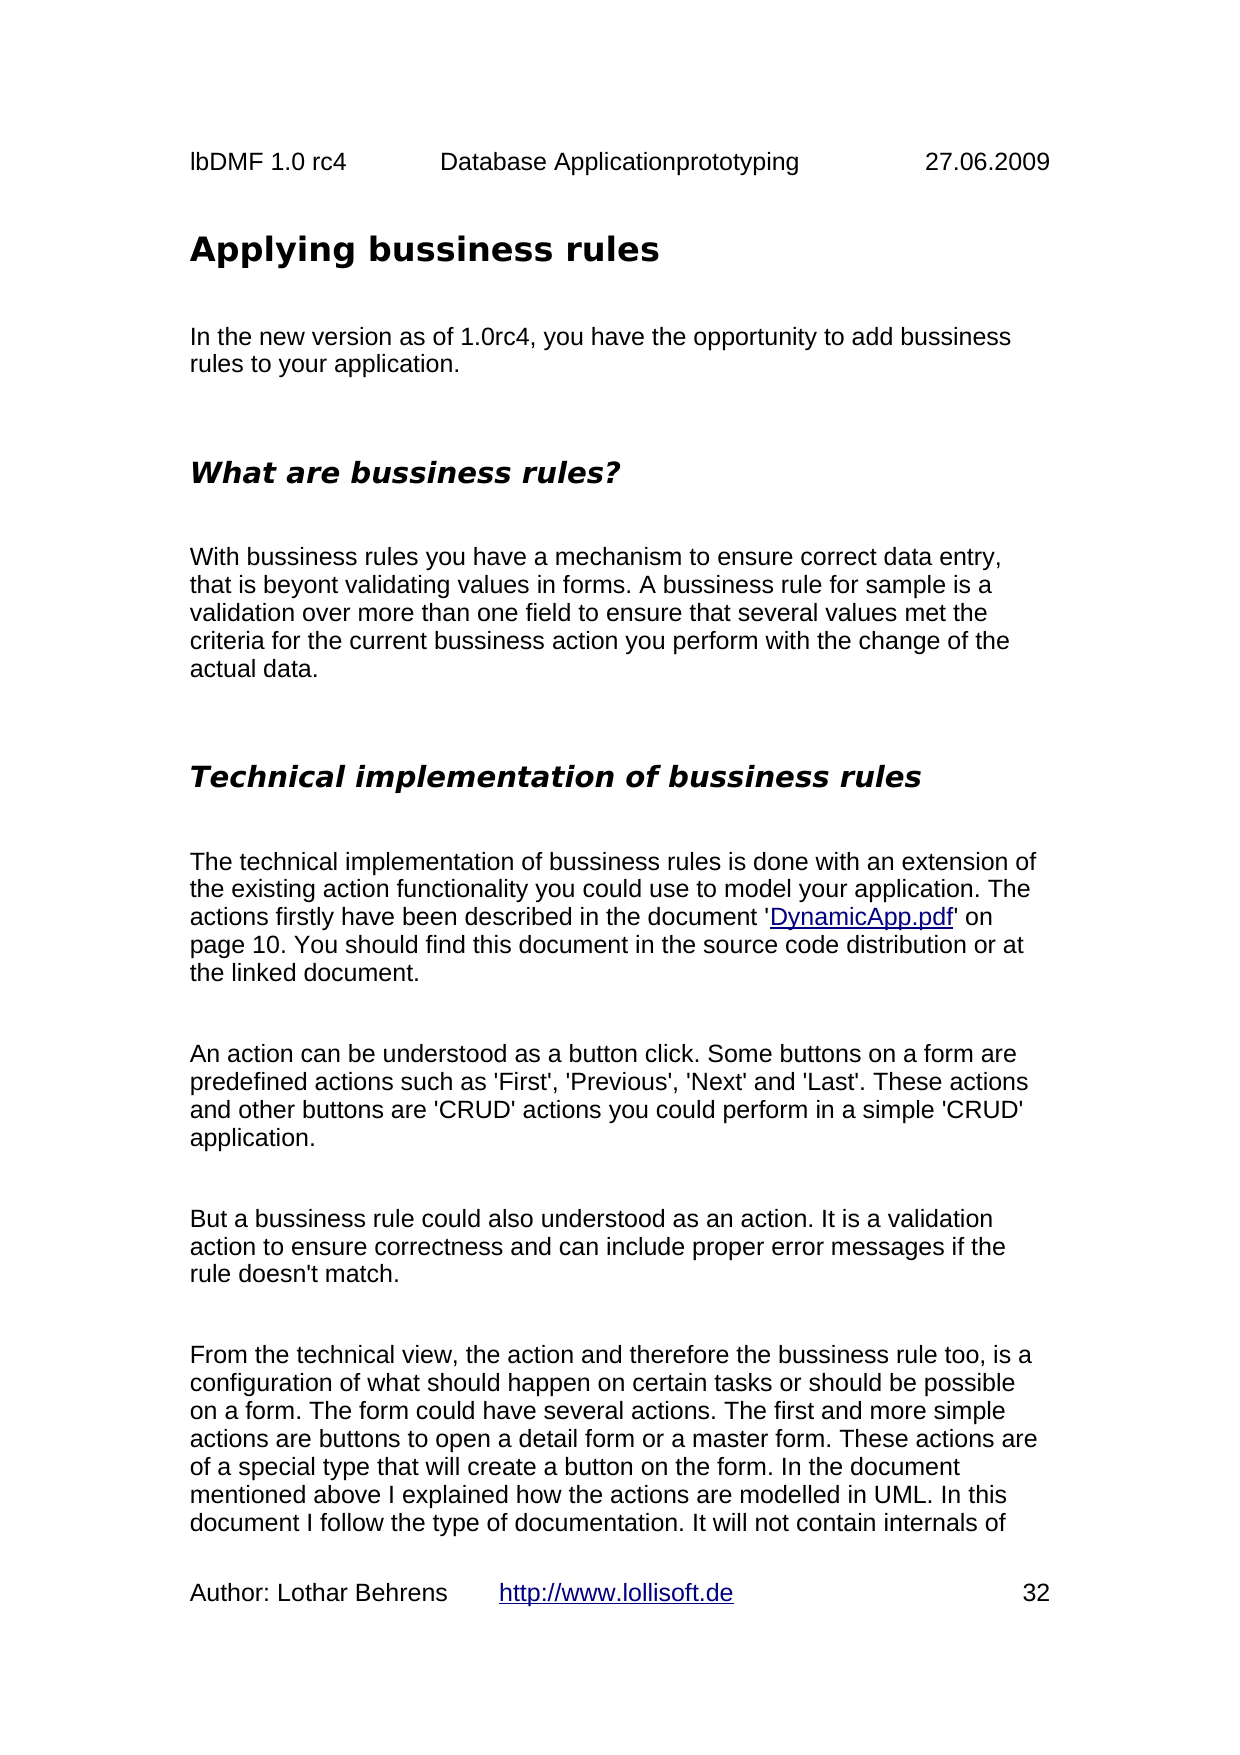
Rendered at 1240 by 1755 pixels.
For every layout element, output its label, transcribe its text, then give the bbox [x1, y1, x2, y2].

text But a bussiness rule could also understood as an action. It is a validation action to ensure correctness and can include proper error messages if the rule doesn't match. [189, 1204, 1050, 1288]
text With bussiness rules you have a mechanism to ensure correct data entry, that is beyont validating values in forms. A bussiness rule for sample is a validation over more than one field to ensure that several values met the criteria for the current bussiness action you perform with the change of the actual data. [189, 543, 1050, 682]
text An action can be understood as a button click. Some buttons on a form are predefined actions such as 'First', 'Previous', 'Next' and 'Last'. These actions and other buttons are 'CRUD' actions you could perform in a simple 'CRUD' application. [189, 1040, 1050, 1151]
subtitle Applying bussiness rules [189, 230, 1050, 269]
text In the new version as of 1.0rc4, you have the opportunity to add bussiness rules to your application. [189, 322, 1050, 378]
text The technical implementation of bussiness rules is done with an extension of the existing action functionality you could use to model your application. The actions firstly have been described in the document 'DynamicApp.pdf' on page 10. You should find this document in the source code distribution or at the linked document. [189, 847, 1050, 987]
subtitle Technical implementation of bussiness rules [189, 760, 1050, 794]
text From the technical view, the action and therefore the bussiness rule too, is a configuration of what should happen on certain tasks or should be possible on a form. The form could have several actions. The first and more simple actions are buttons to open a detail form or a master form. These actions are of a special type that will create a button on the form. In the document mentioned above I explained how the actions are modelled in UML. In this document I follow the type of documentation. It will not contain internals of [189, 1341, 1050, 1536]
subtitle What are bussiness rules? [189, 456, 1050, 490]
